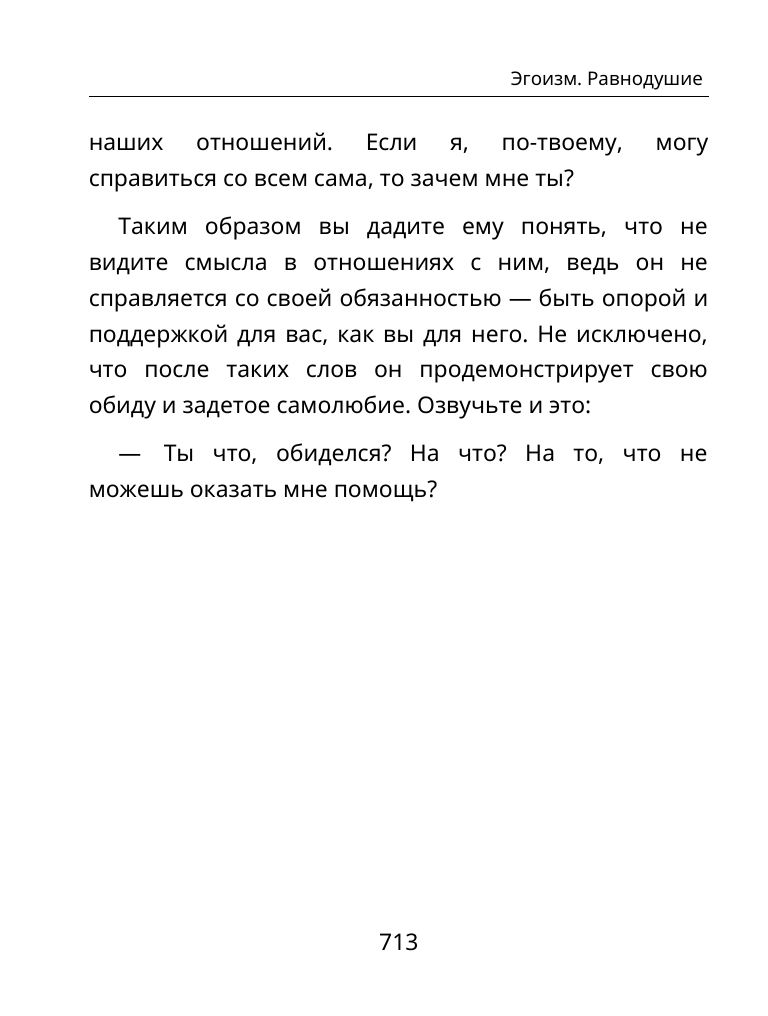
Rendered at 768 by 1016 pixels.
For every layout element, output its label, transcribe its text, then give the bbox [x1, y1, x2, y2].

list Ты что, обиделся? На что? На то, что не можешь оказать мне помощь? [88, 437, 709, 504]
text Таким образом вы дадите ему понять, что не видите смысла в отношениях с ним, ведь он не справляется со своей обязанностью — быть опорой и поддержкой для вас, как вы для него. Не исключено, что после таких слов он продемонстрирует свою обиду и задетое самолюбие. Озвучьте и это: [88, 210, 709, 421]
list наших отношений. Если я, по-твоему, могу справиться со всем сама, то зачем мне ты? [88, 126, 709, 193]
